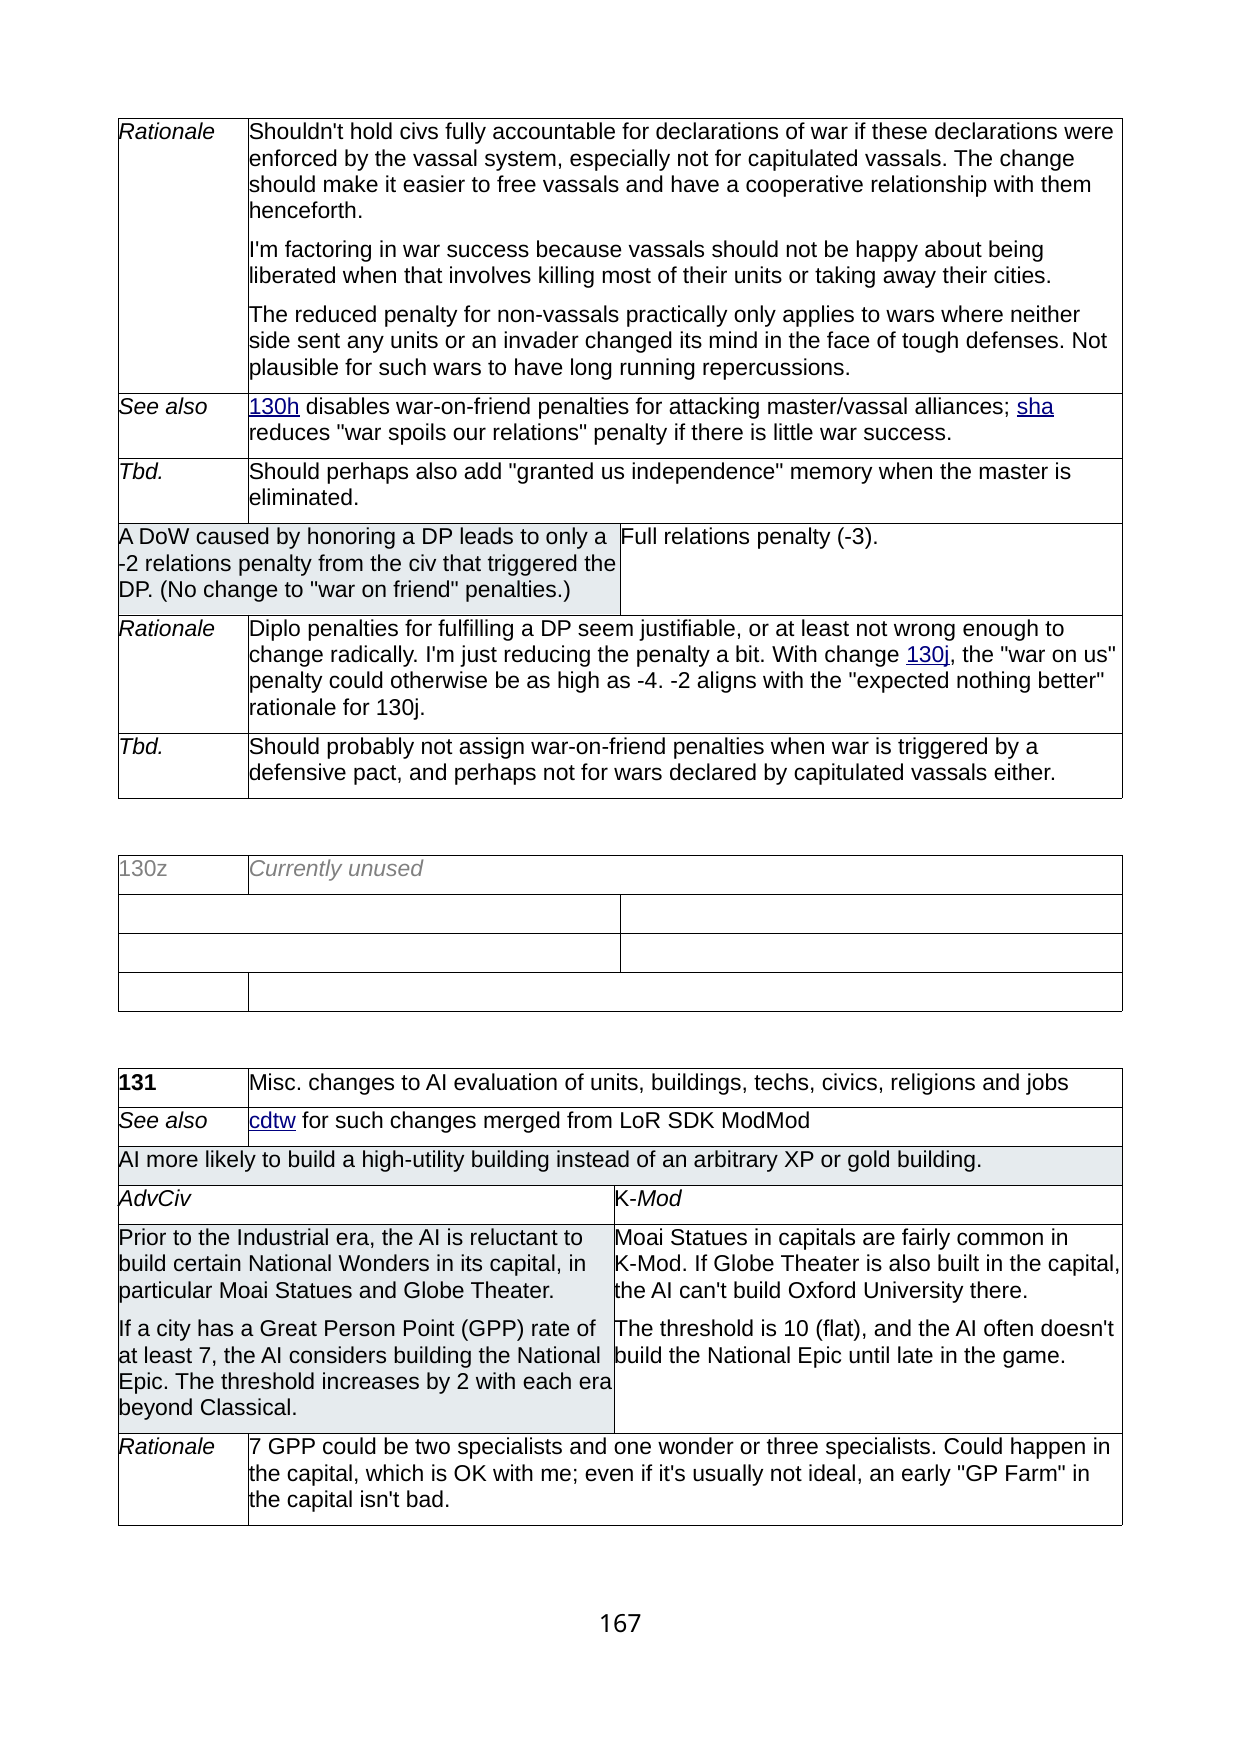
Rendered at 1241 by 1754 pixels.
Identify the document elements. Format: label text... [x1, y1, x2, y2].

table_cell Tbd. [119, 459, 248, 523]
table_cell Rationale [119, 1434, 248, 1525]
table_cell See also [119, 394, 248, 458]
table_cell A DoW caused by honoring a DP leads to only a -2 relations penalty from the civ that triggered the DP. (No change to "war on friend" penalties.) [119, 524, 620, 614]
table_cell AdvCiv [119, 1186, 614, 1224]
table_header 130z [119, 856, 248, 894]
table_cell Tbd. [119, 734, 248, 798]
table_cell [119, 973, 248, 1011]
table_cell cdtw for such changes merged from LoR SDK ModMod [249, 1108, 1122, 1146]
table_cell [621, 895, 1122, 933]
table_cell Rationale [119, 119, 248, 393]
table_cell Moai Statues in capitals are fairly common in K‑Mod. If Globe Theater is also built in the capital, the AI can't build Oxford University there. The threshold is 10 (flat), and the AI often doesn't build the National Epic until late in the game. [615, 1225, 1122, 1433]
table_cell [119, 895, 620, 933]
table_cell Diplo penalties for fulfilling a DP seem justifiable, or at least not wrong enough to change radically. I'm just reducing the penalty a bit. With change 130j, the "war on us" penalty could otherwise be as high as -4. -2 aligns with the "expected nothing better" rationale for 130j. [249, 616, 1122, 732]
table_header Currently unused [249, 856, 1122, 894]
table_cell [621, 934, 1122, 972]
table_cell 130h disables war-on-friend penalties for attacking master/vassal alliances; sha reduces "war spoils our relations" penalty if there is little war success. [249, 394, 1122, 458]
table_cell 7 GPP could be two specialists and one wonder or three specialists. Could happen in the capital, which is OK with me; even if it's usually not ideal, an early "GP Farm" in the capital isn't bad. [249, 1434, 1122, 1525]
table_cell [119, 934, 620, 972]
table_cell Shouldn't hold civs fully accountable for declarations of war if these declarations were enforced by the vassal system, especially not for capitulated vassals. The change should make it easier to free vassals and have a cooperative relationship with them henceforth. I'm factoring in war success because vassals should not be happy about being liberated when that involves killing most of their units or taking away their cities. The reduced penalty for non-vassals practically only applies to wars where neither side sent any units or an invader changed its mind in the face of tough defenses. Not plausible for such wars to have long running repercussions. [249, 119, 1122, 393]
table_cell Full relations penalty (-3). [621, 524, 1122, 614]
table_cell AI more likely to build a high-utility building instead of an arbitrary XP or gold building. [119, 1147, 1122, 1185]
table_header Misc. changes to AI evaluation of units, buildings, techs, civics, religions and jobs [249, 1069, 1122, 1107]
table_cell Prior to the Industrial era, the AI is reluctant to build certain National Wonders in its capital, in particular Moai Statues and Globe Theater. If a city has a Great Person Point (GPP) rate of at least 7, the AI considers building the National Epic. The threshold increases by 2 with each era beyond Classical. [119, 1225, 614, 1433]
table_cell Rationale [119, 616, 248, 732]
table_cell Should perhaps also add "granted us independence" memory when the master is eliminated. [249, 459, 1122, 523]
table_cell See also [119, 1108, 248, 1146]
table_cell K-Mod [615, 1186, 1122, 1224]
table_header 131 [119, 1069, 248, 1107]
table_cell Should probably not assign war-on-friend penalties when war is triggered by a defensive pact, and perhaps not for wars declared by capitulated vassals either. [249, 734, 1122, 798]
table_cell [249, 973, 1122, 1011]
